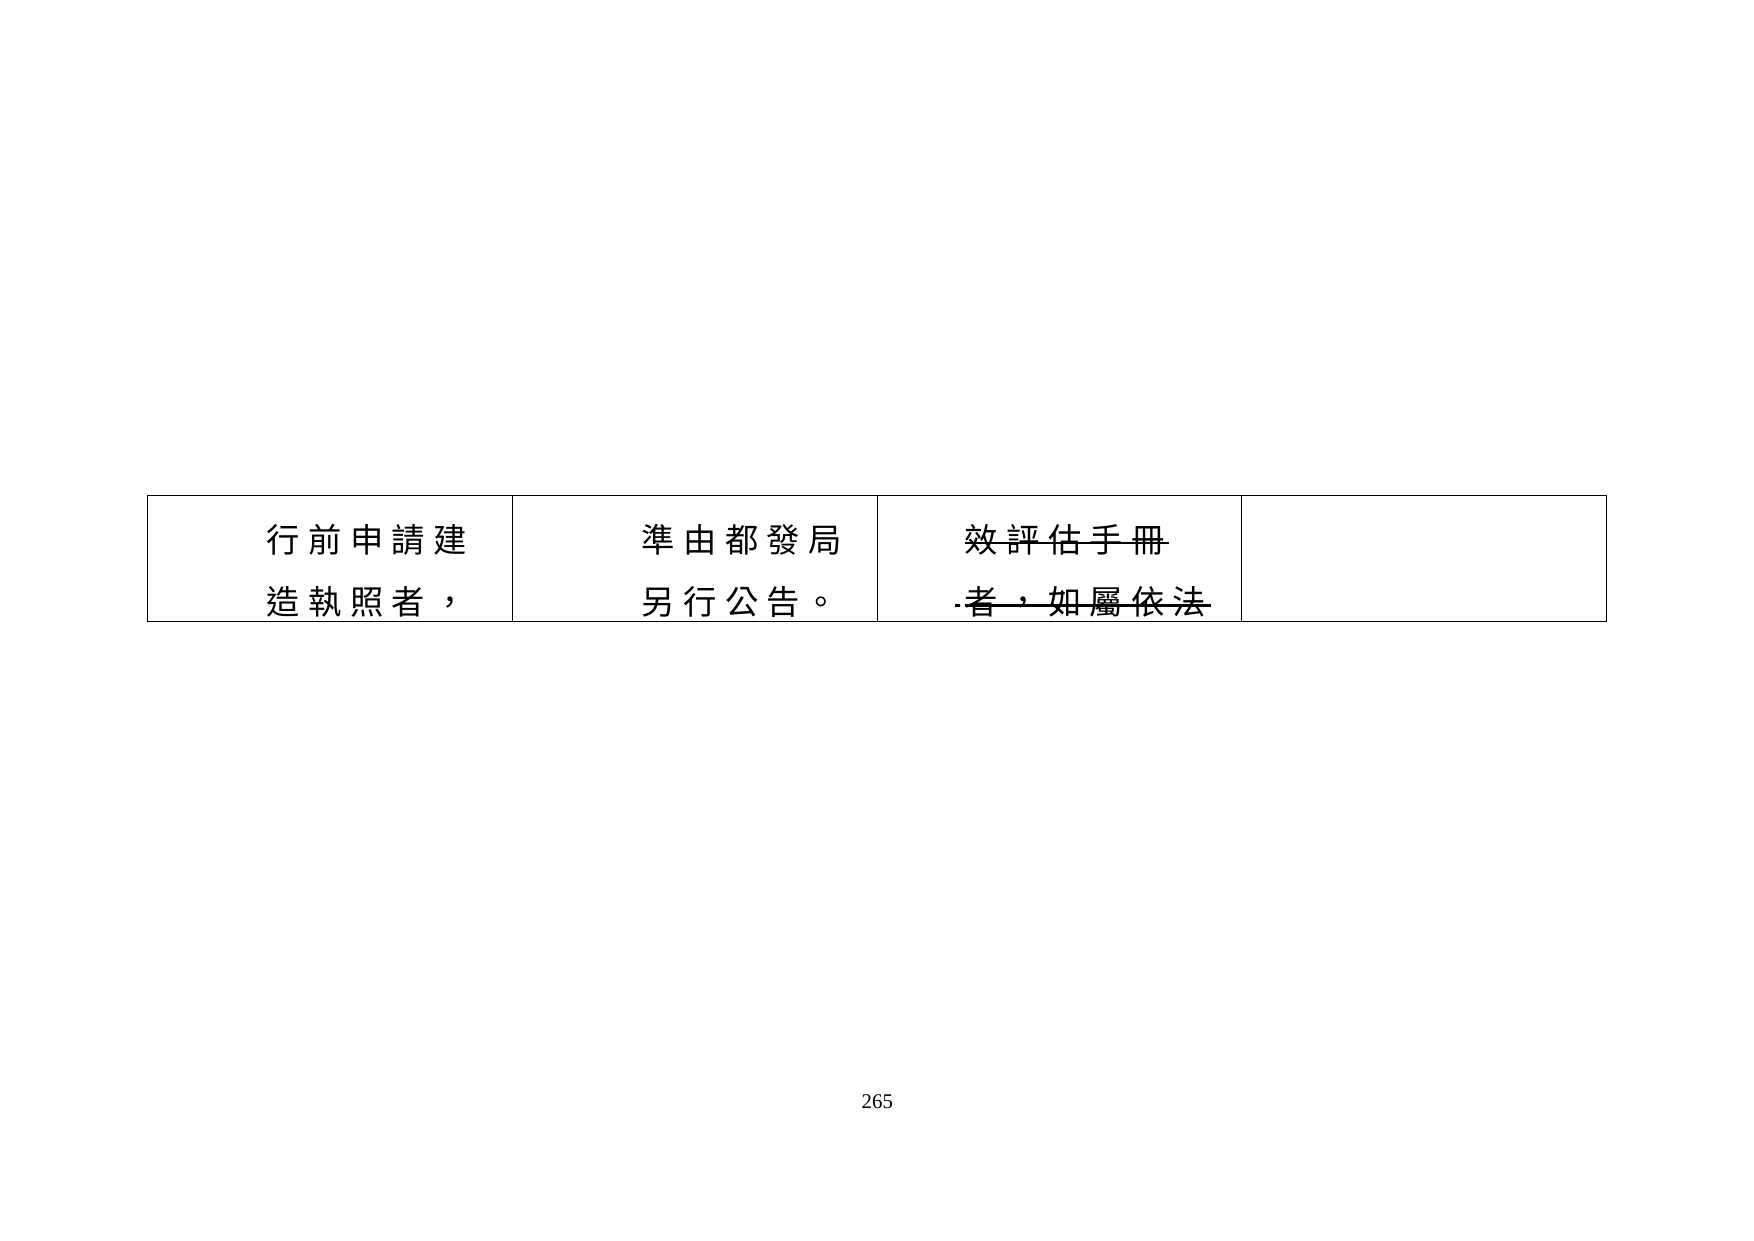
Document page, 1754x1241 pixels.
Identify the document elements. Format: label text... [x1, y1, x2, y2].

table_cell 準由都發局另行公告。 [513, 496, 877, 621]
table_cell 行前申請建造執照者， [148, 496, 512, 621]
table_cell 效評估手冊者，如屬依法 [878, 496, 1241, 621]
table_cell [1242, 496, 1606, 621]
